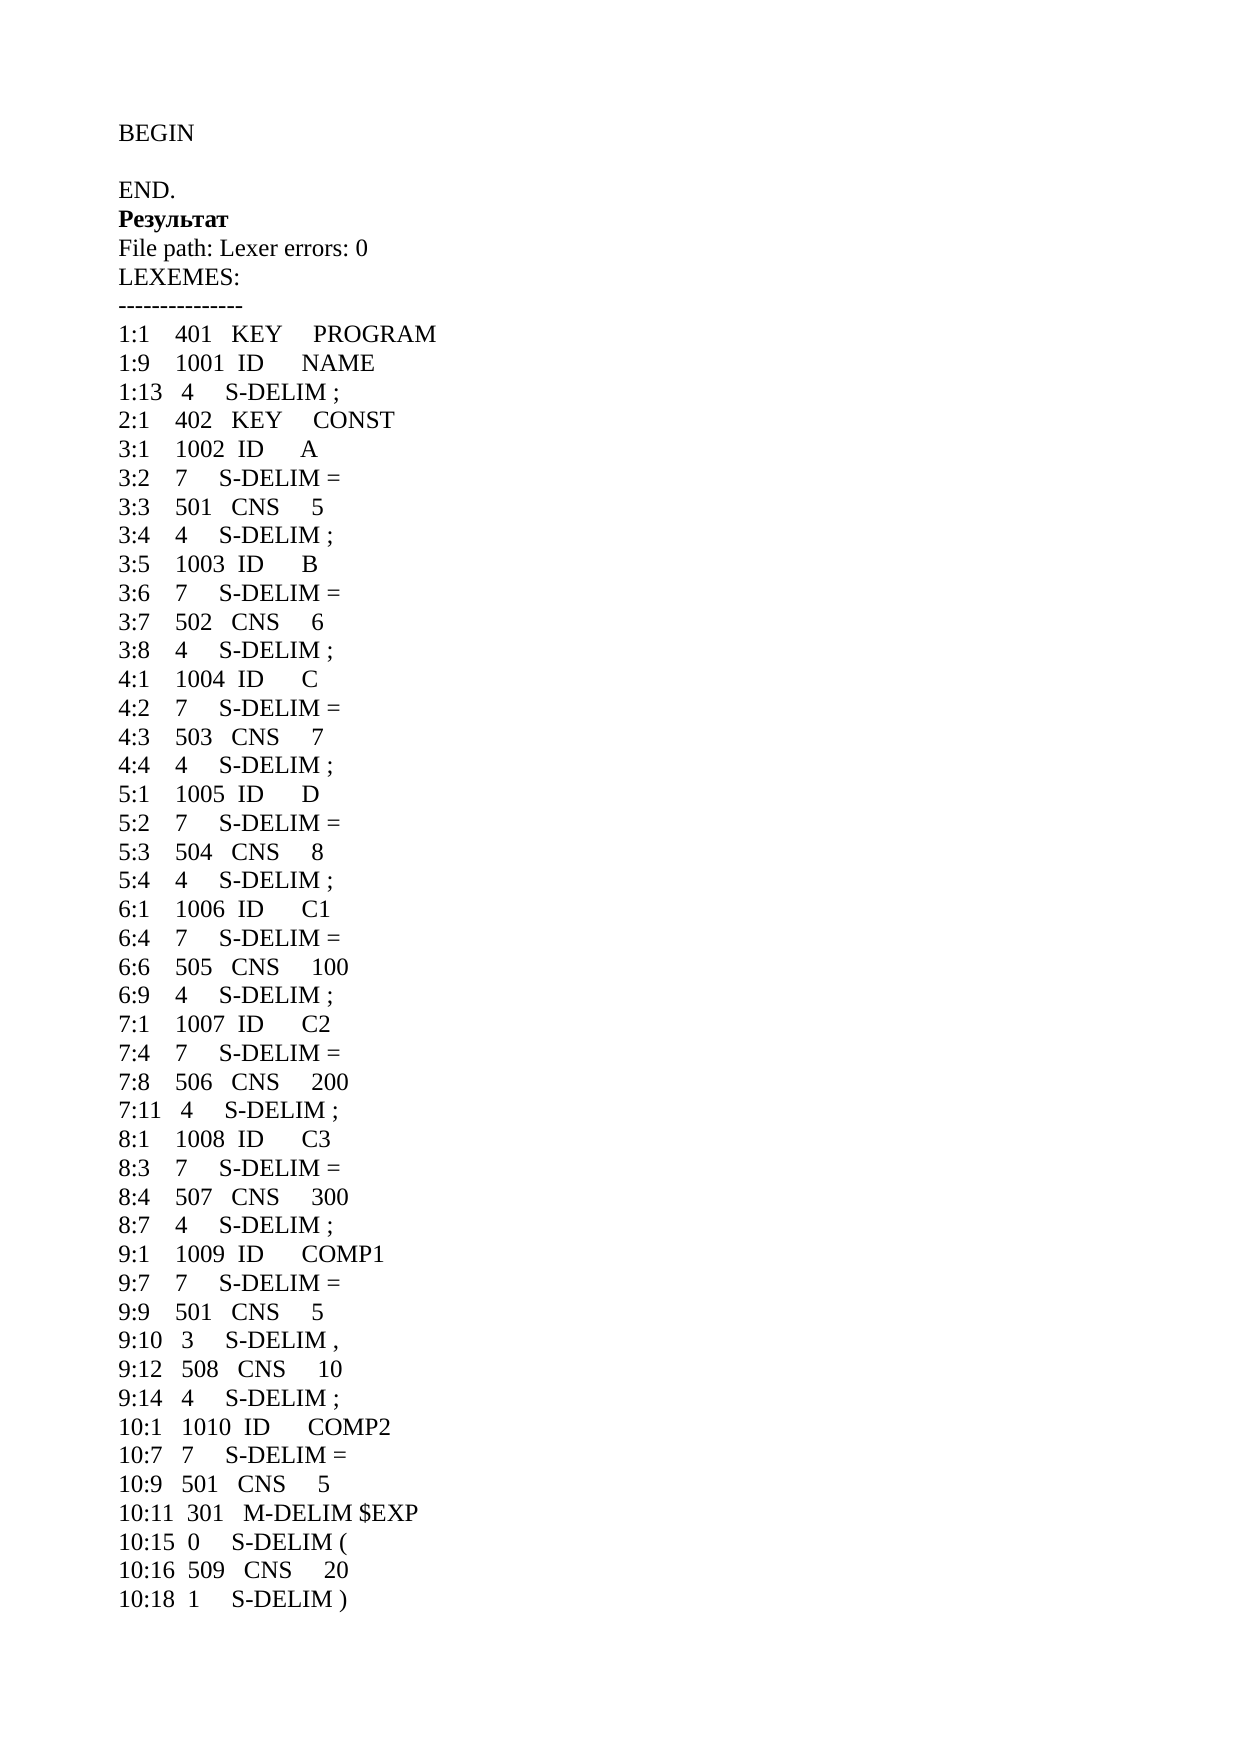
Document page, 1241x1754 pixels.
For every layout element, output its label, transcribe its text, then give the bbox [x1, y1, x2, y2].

text 3:2 7 S-DELIM = [118, 463, 1122, 492]
text 3:6 7 S-DELIM = [118, 578, 1122, 607]
text 10:11 301 M-DELIM $EXP [118, 1498, 1122, 1527]
text 6:4 7 S-DELIM = [118, 923, 1122, 952]
text 5:3 504 CNS 8 [118, 837, 1122, 866]
text 8:1 1008 ID C3 [118, 1124, 1122, 1153]
text 10:18 1 S-DELIM ) [118, 1584, 1122, 1613]
text 4:4 4 S-DELIM ; [118, 751, 1122, 779]
text 10:15 0 S-DELIM ( [118, 1527, 1122, 1556]
text 7:1 1007 ID C2 [118, 1009, 1122, 1038]
text 7:11 4 S-DELIM ; [118, 1096, 1122, 1124]
text 2:1 402 KEY CONST [118, 406, 1122, 434]
text 6:9 4 S-DELIM ; [118, 981, 1122, 1009]
text 5:1 1005 ID D [118, 779, 1122, 808]
text 4:2 7 S-DELIM = [118, 693, 1122, 722]
text BEGIN [118, 118, 1122, 147]
text 1:9 1001 ID NAME [118, 348, 1122, 377]
text 10:1 1010 ID COMP2 [118, 1412, 1122, 1441]
text 4:3 503 CNS 7 [118, 722, 1122, 751]
text 4:1 1004 ID C [118, 664, 1122, 693]
text 3:1 1002 ID A [118, 434, 1122, 463]
text 8:4 507 CNS 300 [118, 1182, 1122, 1211]
text 10:9 501 CNS 5 [118, 1469, 1122, 1498]
text File path: Lexer errors: 0 [118, 233, 1122, 262]
text 6:6 505 CNS 100 [118, 952, 1122, 981]
text 10:7 7 S-DELIM = [118, 1441, 1122, 1469]
text 3:7 502 CNS 6 [118, 607, 1122, 636]
text 3:3 501 CNS 5 [118, 492, 1122, 521]
text 3:5 1003 ID B [118, 549, 1122, 578]
text LEXEMES: [118, 262, 1122, 291]
text 9:10 3 S-DELIM , [118, 1326, 1122, 1354]
text 3:8 4 S-DELIM ; [118, 636, 1122, 664]
text 9:7 7 S-DELIM = [118, 1268, 1122, 1297]
text 1:13 4 S-DELIM ; [118, 377, 1122, 406]
text 9:14 4 S-DELIM ; [118, 1383, 1122, 1412]
text 9:12 508 CNS 10 [118, 1354, 1122, 1383]
text Результат [118, 204, 1122, 233]
text 7:4 7 S-DELIM = [118, 1038, 1122, 1067]
text 3:4 4 S-DELIM ; [118, 521, 1122, 549]
text 8:3 7 S-DELIM = [118, 1153, 1122, 1182]
text 1:1 401 KEY PROGRAM [118, 319, 1122, 348]
text 5:2 7 S-DELIM = [118, 808, 1122, 837]
text 9:1 1009 ID COMP1 [118, 1239, 1122, 1268]
text 9:9 501 CNS 5 [118, 1297, 1122, 1326]
text END. [118, 176, 1122, 204]
text 7:8 506 CNS 200 [118, 1067, 1122, 1096]
text 6:1 1006 ID C1 [118, 894, 1122, 923]
text 8:7 4 S-DELIM ; [118, 1211, 1122, 1239]
text --------------- [118, 291, 1122, 319]
text 5:4 4 S-DELIM ; [118, 866, 1122, 894]
text 10:16 509 CNS 20 [118, 1556, 1122, 1584]
